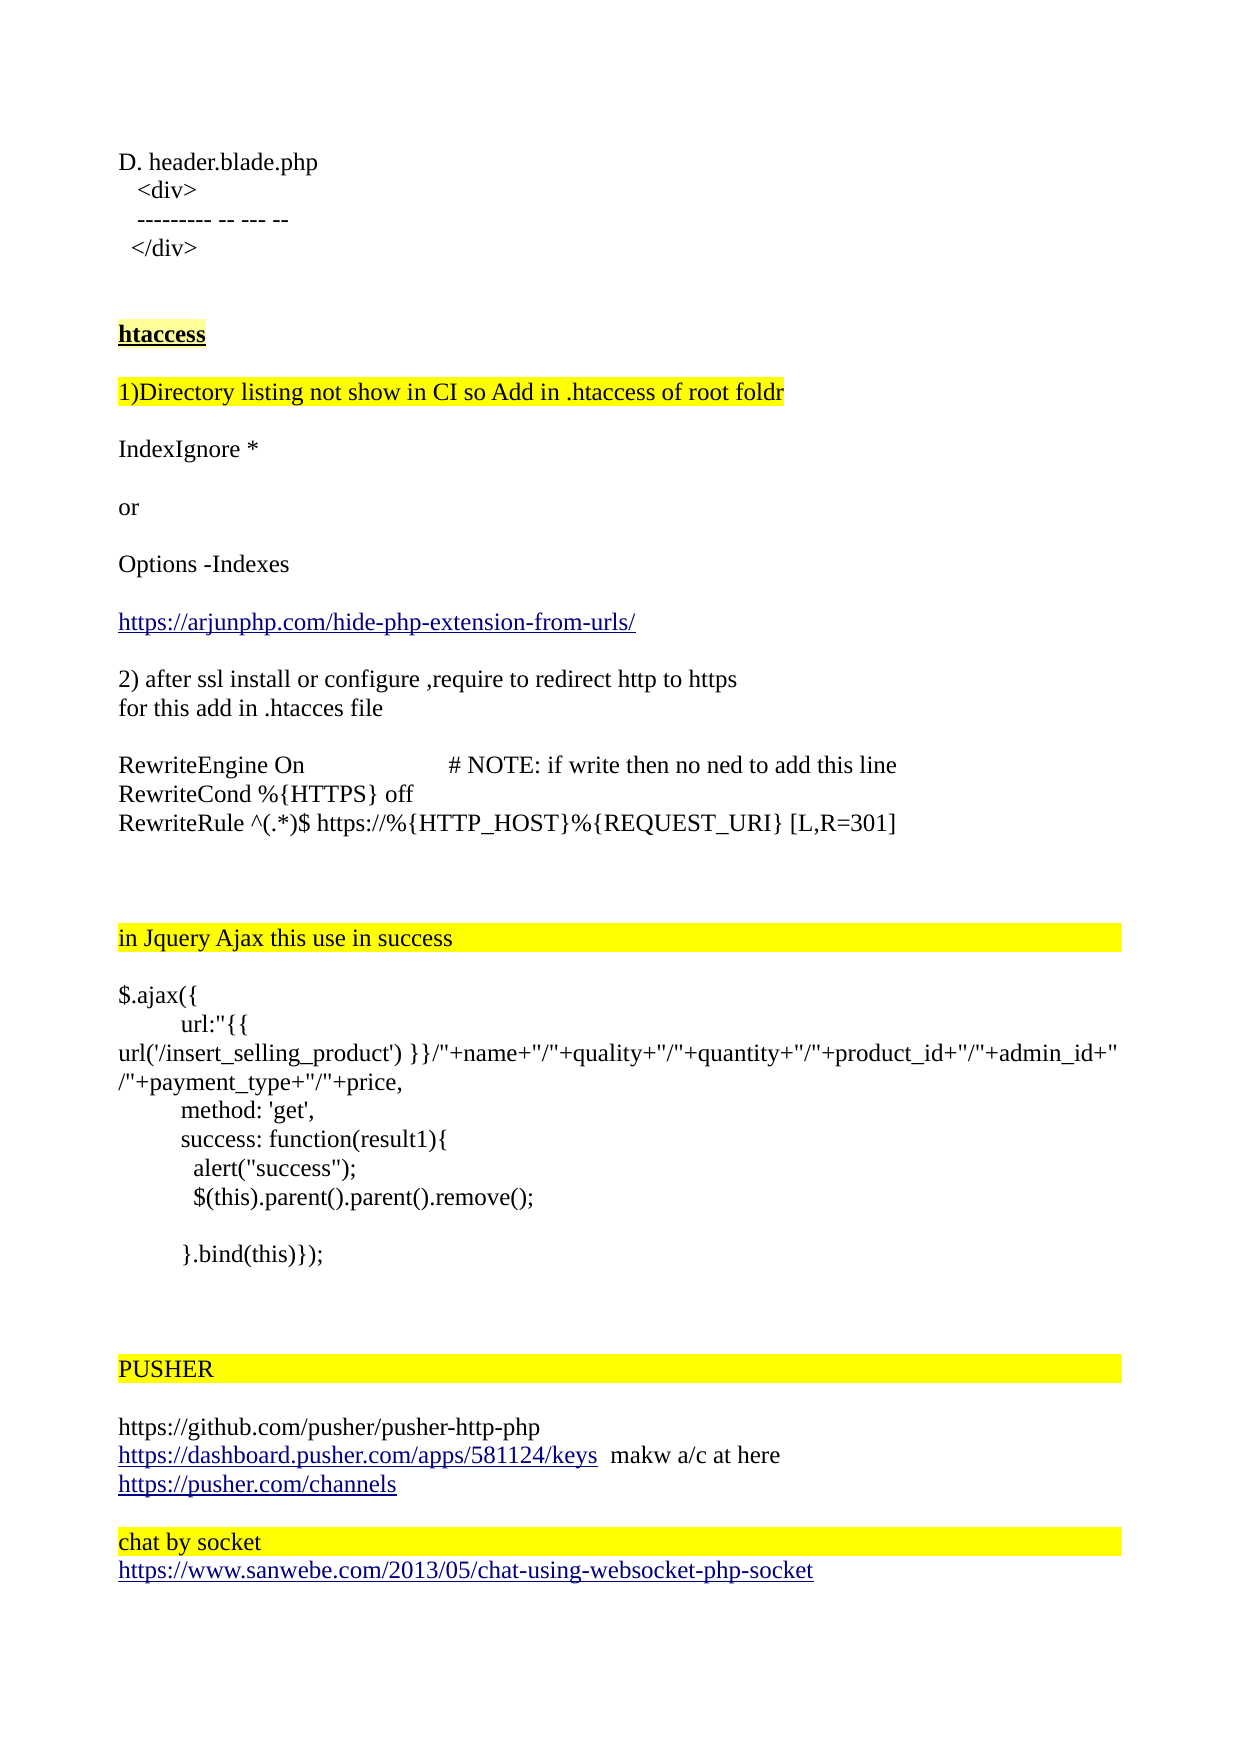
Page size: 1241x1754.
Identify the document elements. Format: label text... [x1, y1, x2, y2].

text PUSHER [118, 1354, 1122, 1383]
text $(this).parent().parent().remove(); [118, 1182, 1122, 1211]
text in Jquery Ajax this use in success [118, 923, 1122, 952]
text D. header.blade.php [118, 147, 1122, 176]
text or [118, 492, 1122, 521]
text alert("success"); [118, 1153, 1122, 1182]
text https://github.com/pusher/pusher-http-php [118, 1412, 1122, 1441]
text chat by socket [118, 1527, 1122, 1556]
text }.bind(this)}); [118, 1239, 1122, 1268]
text <div> [118, 176, 1122, 204]
text </div> [118, 233, 1122, 262]
text htaccess [118, 319, 1122, 348]
text https://pusher.com/channels [118, 1469, 1122, 1498]
text url:"{{ url('/insert_selling_product') }}/"+name+"/"+quality+"/"+quantity+"/"+product_id+"/"+admin_id+"/"+payment_type+"/"+price, [118, 1009, 1122, 1096]
text method: 'get', [118, 1096, 1122, 1124]
text RewriteEngine On # NOTE: if write then no ned to add this line [118, 751, 1122, 779]
text https://arjunphp.com/hide-php-extension-from-urls/ [118, 607, 1122, 636]
text Options -Indexes [118, 549, 1122, 578]
text 2) after ssl install or configure ,require to redirect http to https for this add in .htacces file [118, 664, 1122, 722]
text success: function(result1){ [118, 1124, 1122, 1153]
text RewriteRule ^(.*)$ https://%{HTTP_HOST}%{REQUEST_URI} [L,R=301] [118, 808, 1122, 837]
text --------- -- --- -- [118, 204, 1122, 233]
text $.ajax({ [118, 981, 1122, 1009]
text IndexIgnore * [118, 434, 1122, 463]
text https://dashboard.pusher.com/apps/581124/keys makw a/c at here [118, 1441, 1122, 1469]
text 1)Directory listing not show in CI so Add in .htaccess of root foldr [118, 377, 1122, 406]
text https://www.sanwebe.com/2013/05/chat-using-websocket-php-socket [118, 1556, 1122, 1584]
text RewriteCond %{HTTPS} off [118, 779, 1122, 808]
